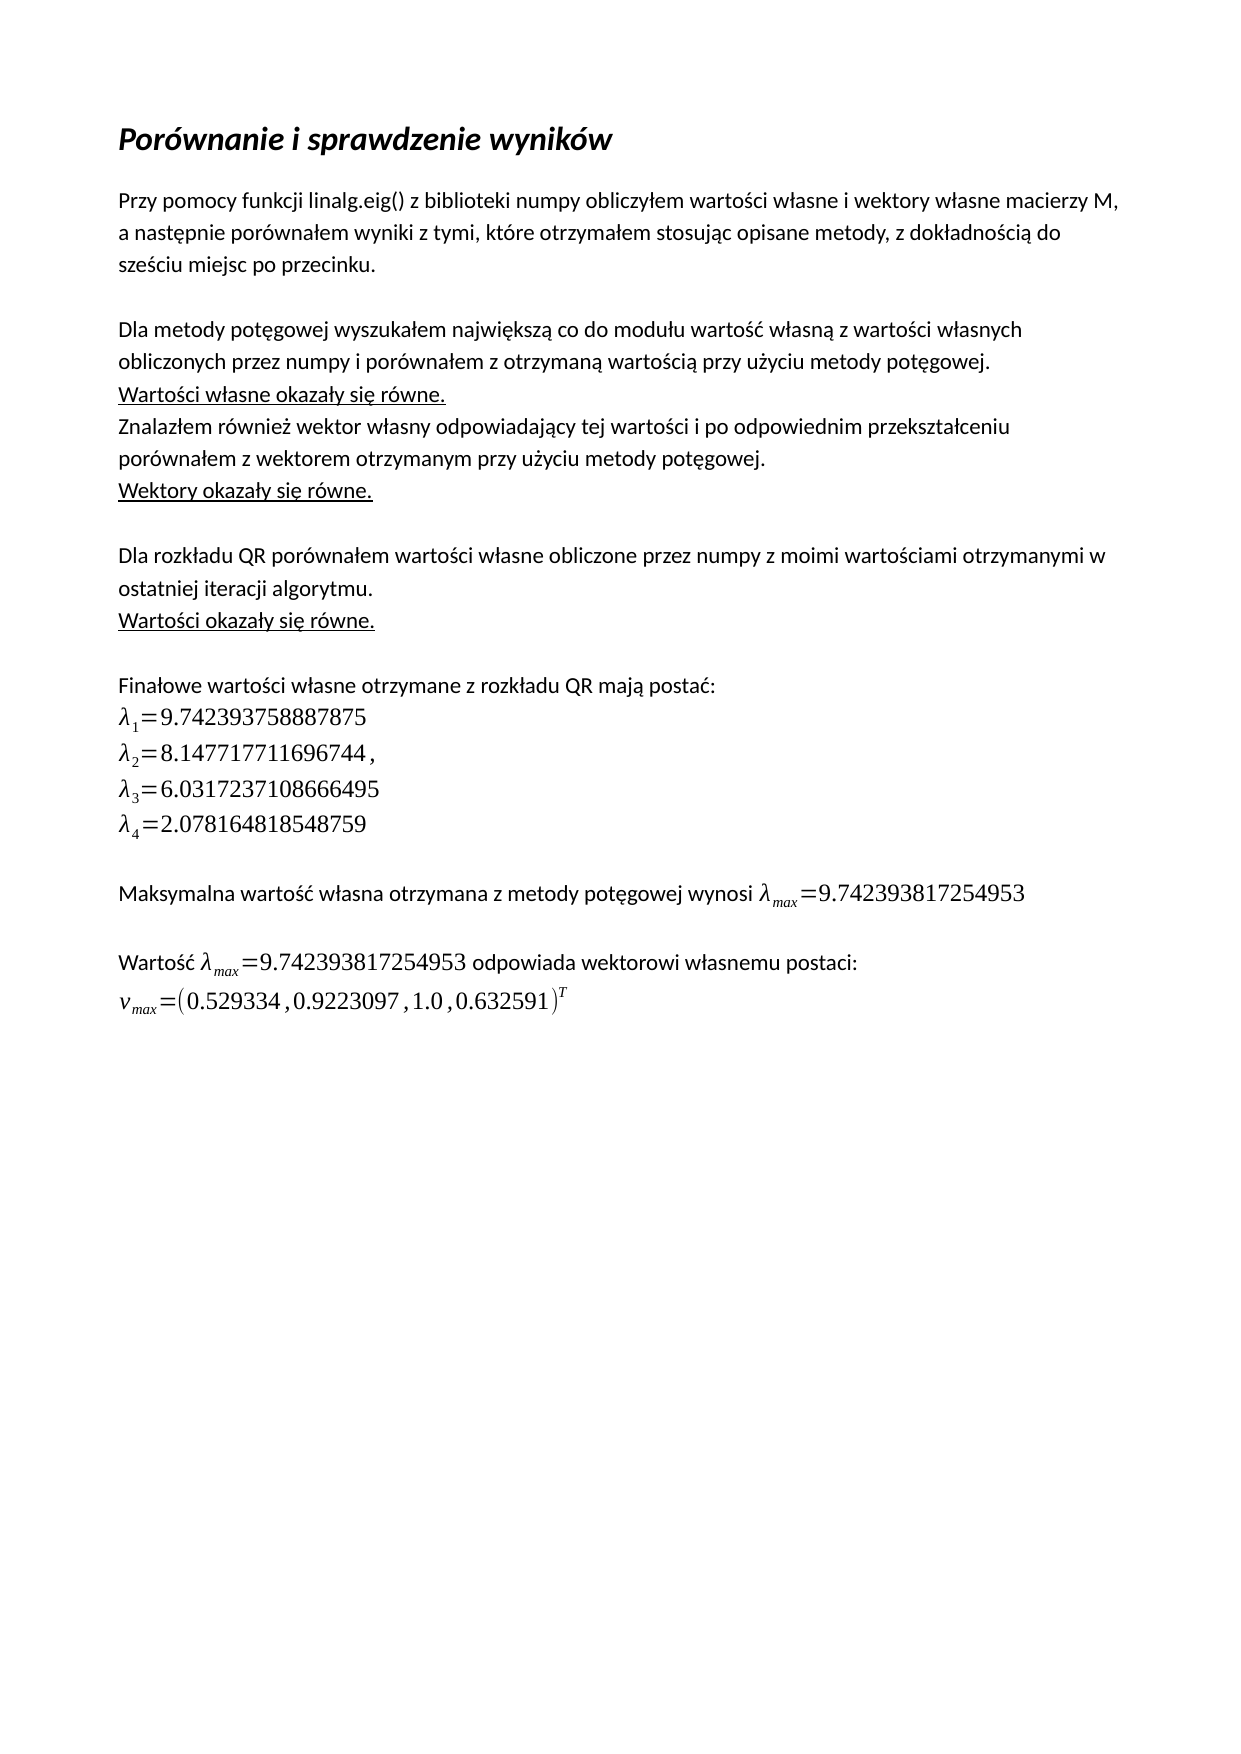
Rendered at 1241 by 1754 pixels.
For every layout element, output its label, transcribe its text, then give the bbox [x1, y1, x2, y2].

text Wektory okazały się równe. [118, 476, 1122, 504]
text Maksymalna wartość własna otrzymana z metody potęgowej wynosi [118, 879, 1122, 911]
text Finałowe wartości własne otrzymane z rozkładu QR mają postać: [118, 671, 1122, 699]
text Wartości własne okazały się równe. [118, 380, 1122, 408]
text Porównanie i sprawdzenie wyników [118, 118, 1122, 159]
text Wartość odpowiada wektorowi własnemu postaci: [118, 948, 1122, 979]
text Wartości okazały się równe. [118, 606, 1122, 634]
text Dla metody potęgowej wyszukałem największą co do modułu wartość własną z wartości własnych obliczonych przez numpy i porównałem z otrzymaną wartością przy użyciu metody potęgowej. [118, 315, 1122, 376]
text Znalazłem również wektor własny odpowiadający tej wartości i po odpowiednim przekształceniu porównałem z wektorem otrzymanym przy użyciu metody potęgowej. [118, 412, 1122, 472]
text Przy pomocy funkcji linalg.eig() z biblioteki numpy obliczyłem wartości własne i wektory własne macierzy M, a następnie porównałem wyniki z tymi, które otrzymałem stosując opisane metody, z dokładnością do sześciu miejsc po przecinku. [118, 186, 1122, 278]
text Dla rozkładu QR porównałem wartości własne obliczone przez numpy z moimi wartościami otrzymanymi w ostatniej iteracji algorytmu. [118, 541, 1122, 602]
